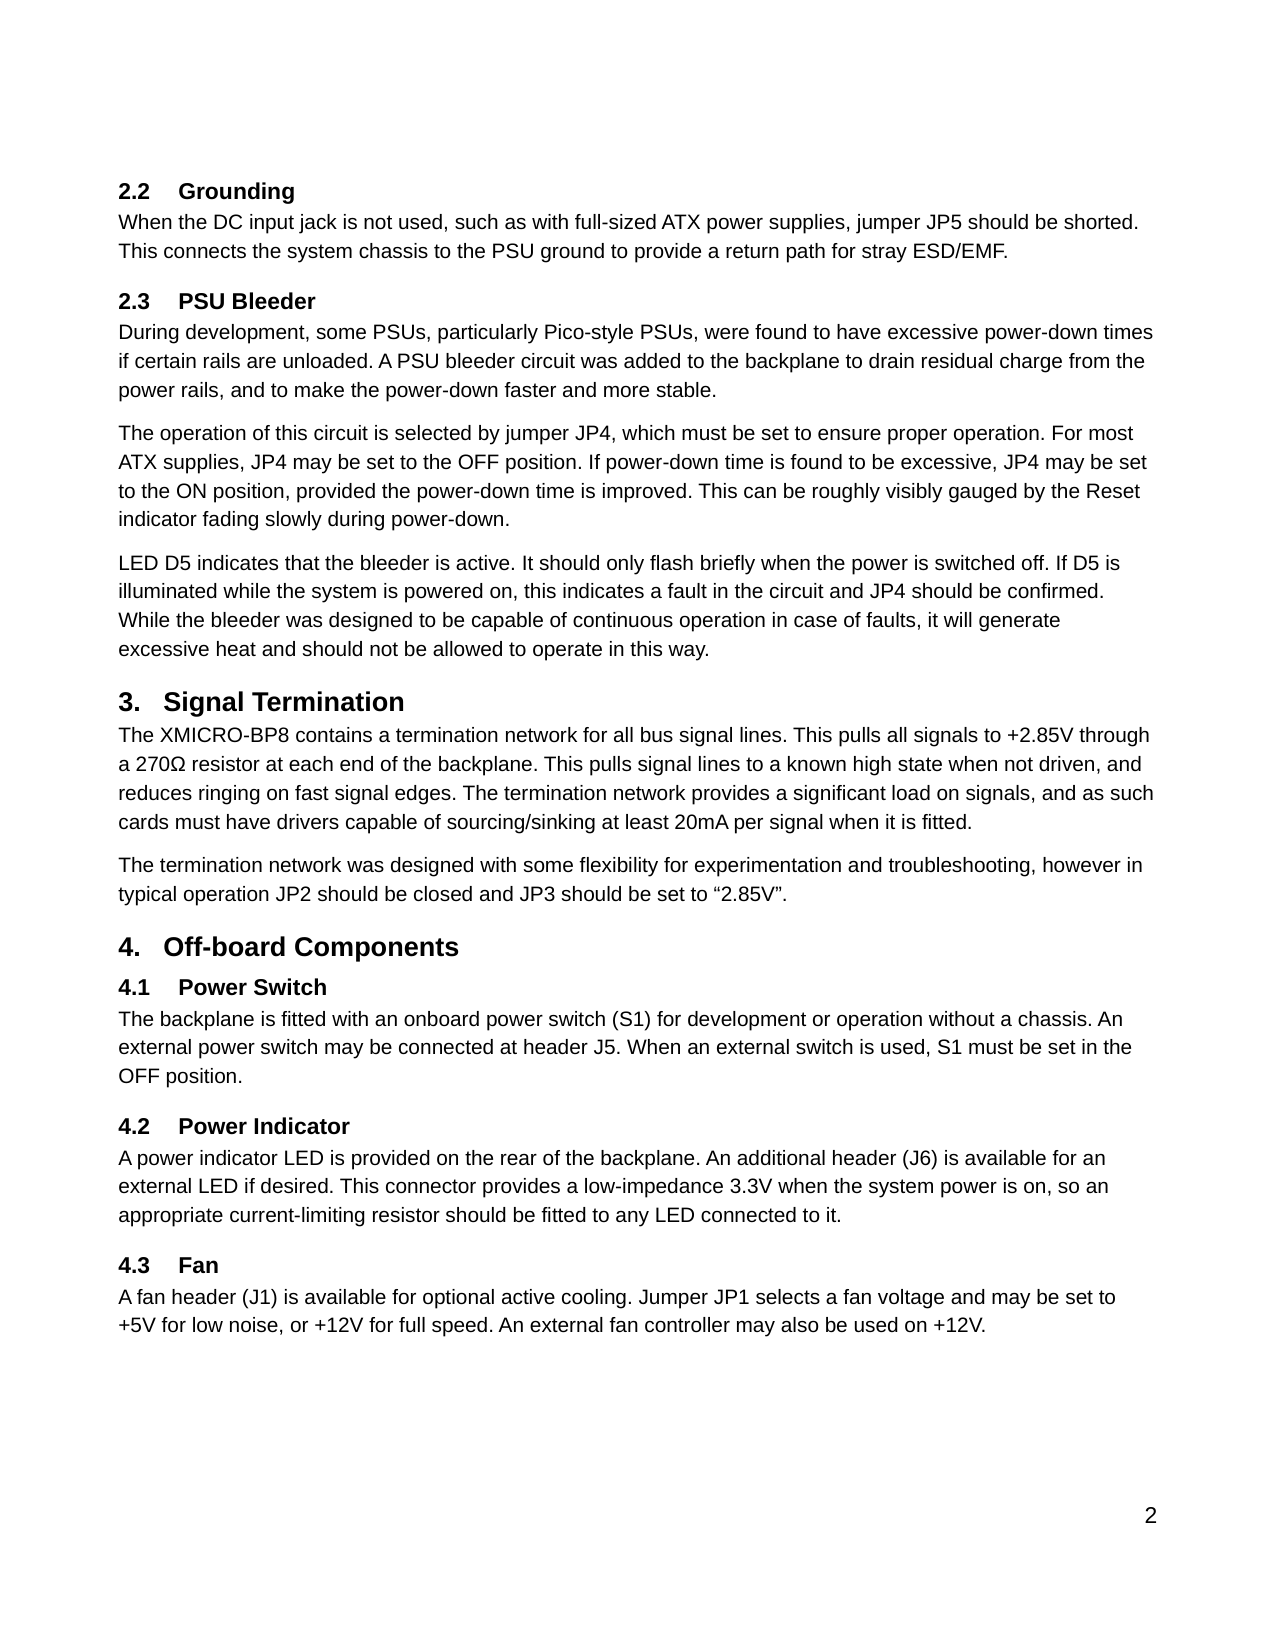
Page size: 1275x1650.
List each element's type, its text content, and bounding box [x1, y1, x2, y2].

text A power indicator LED is provided on the rear of the backplane. An additional header (J6) is available for an external LED if desired. This connector provides a low-impedance 3.3V when the system power is on, so an appropriate current-limiting resistor should be fitted to any LED connected to it. [118, 1145, 1157, 1227]
subtitle Power Indicator [118, 1113, 1157, 1139]
text The operation of this circuit is selected by jumper JP4, which must be set to ensure proper operation. For most ATX supplies, JP4 may be set to the OFF position. If power-down time is found to be excessive, JP4 may be set to the ON position, provided the power-down time is improved. This can be roughly visibly gauged by the Reset indicator fading slowly during power-down. [118, 421, 1157, 531]
text The termination network was designed with some flexibility for experimentation and troubleshooting, however in typical operation JP2 should be closed and JP3 should be set to “2.85V”. [118, 853, 1157, 906]
text A fan header (J1) is available for optional active cooling. Jumper JP1 selects a fan voltage and may be set to +5V for low noise, or +12V for full speed. An external fan controller may also be used on +12V. [118, 1284, 1157, 1337]
subtitle PSU Bleeder [118, 288, 1157, 314]
text When the DC input jack is not used, such as with full-sized ATX power supplies, jumper JP5 should be shorted. This connects the system chassis to the PSU ground to provide a return path for stray ESD/EMF. [118, 210, 1157, 263]
text The backplane is fitted with an onboard power switch (S1) for development or operation without a chassis. An external power switch may be connected at header J5. When an external switch is used, S1 must be set in the OFF position. [118, 1006, 1157, 1088]
subtitle Power Switch [118, 974, 1157, 1000]
subtitle Off-board Components [118, 931, 1157, 962]
subtitle Signal Termination [118, 686, 1157, 717]
text The XMICRO-BP8 contains a termination network for all bus signal lines. This pulls all signals to +2.85V through a 270Ω resistor at each end of the backplane. This pulls signal lines to a known high state when not driven, and reduces ringing on fast signal edges. The termination network provides a significant load on signals, and as such cards must have drivers capable of sourcing/sinking at least 20mA per signal when it is fitted. [118, 723, 1157, 833]
subtitle Fan [118, 1252, 1157, 1278]
subtitle Grounding [118, 178, 1157, 204]
text During development, some PSUs, particularly Pico-style PSUs, were found to have excessive power-down times if certain rails are unloaded. A PSU bleeder circuit was added to the backplane to drain residual charge from the power rails, and to make the power-down faster and more stable. [118, 320, 1157, 402]
text LED D5 indicates that the bleeder is active. It should only flash briefly when the power is switched off. If D5 is illuminated while the system is powered on, this indicates a fault in the circuit and JP4 should be confirmed. While the bleeder was designed to be capable of continuous operation in case of faults, it will generate excessive heat and should not be allowed to operate in this way. [118, 551, 1157, 661]
